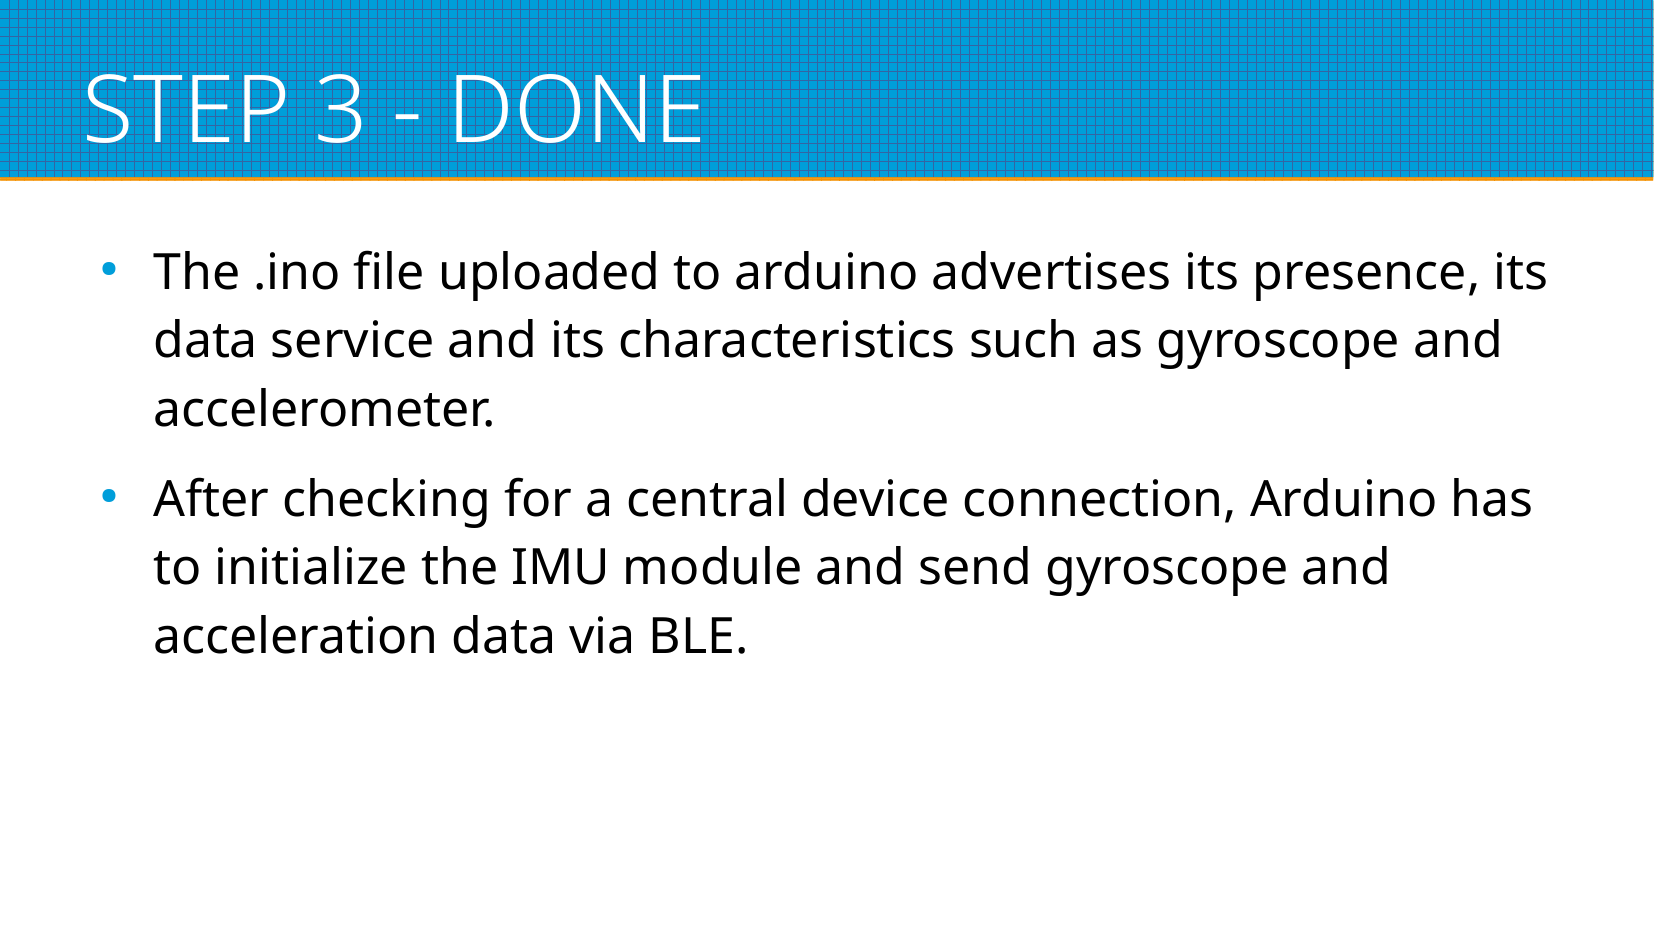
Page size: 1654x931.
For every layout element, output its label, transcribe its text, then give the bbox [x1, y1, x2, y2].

list The .ino file uploaded to arduino advertises its presence, its data service and its characteristics such as gyroscope and accelerometer. After checking for a central device connection, Arduino has to initialize the IMU module and send gyroscope and acceleration data via BLE. [82, 236, 1563, 811]
title STEP 3 - DONE [82, 14, 1571, 171]
